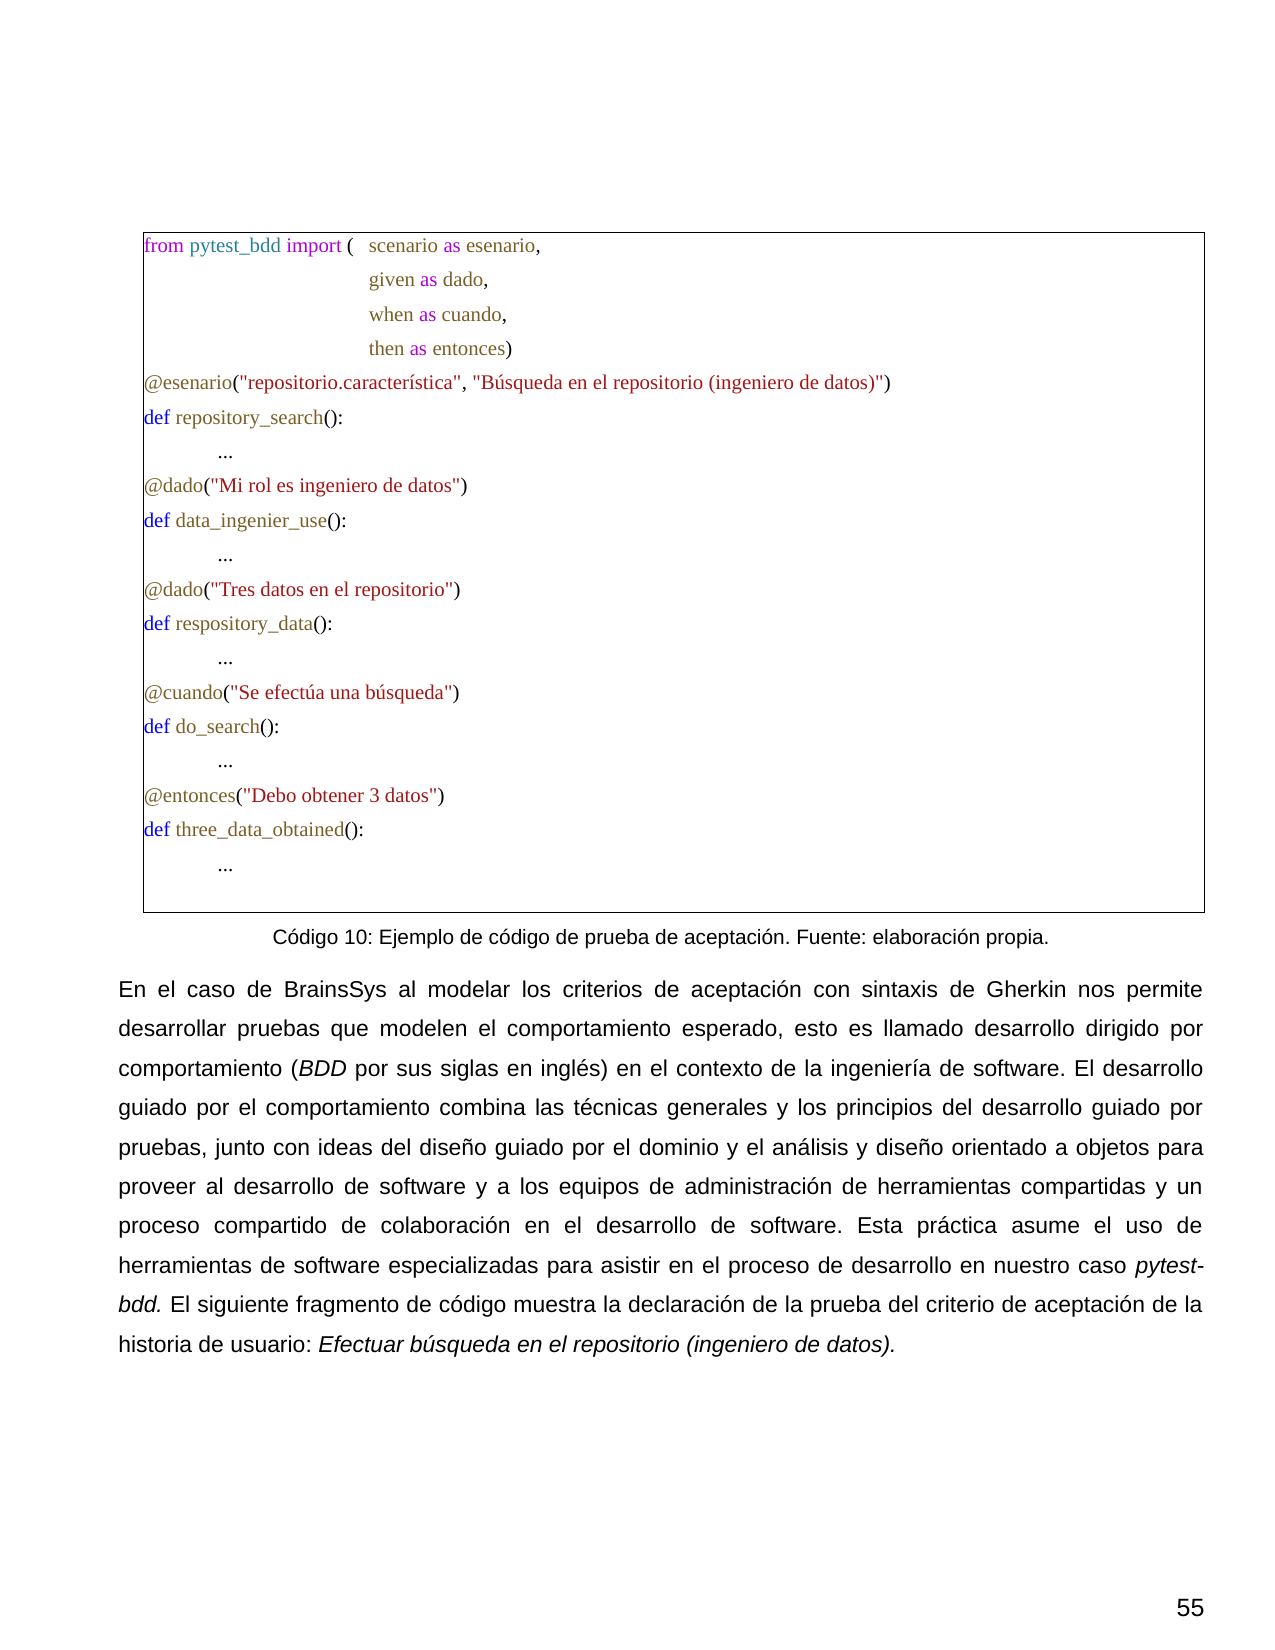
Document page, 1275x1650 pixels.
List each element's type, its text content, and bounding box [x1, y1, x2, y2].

text Código 10: Ejemplo de código de prueba de aceptación. Fuente: elaboración propia. [118, 225, 1204, 949]
text En el caso de BrainsSys al modelar los criterios de aceptación con sintaxis de Gherkin nos permite desarrollar pruebas que modelen el comportamiento esperado, esto es llamado desarrollo dirigido por comportamiento (BDD por sus siglas en inglés) en el contexto de la ingeniería de software. El desarrollo guiado por el comportamiento combina las técnicas generales y los principios del desarrollo guiado por pruebas, junto con ideas del diseño guiado por el dominio y el análisis y diseño orientado a objetos para proveer al desarrollo de software y a los equipos de administración de herramientas compartidas y un proceso compartido de colaboración en el desarrollo de software. Esta práctica asume el uso de herramientas de software especializadas para asistir en el proceso de desarrollo en nuestro caso pytest-bdd. El siguiente fragmento de código muestra la declaración de la prueba del criterio de aceptación de la historia de usuario: Efectuar búsqueda en el repositorio (ingeniero de datos). [118, 976, 1204, 1357]
